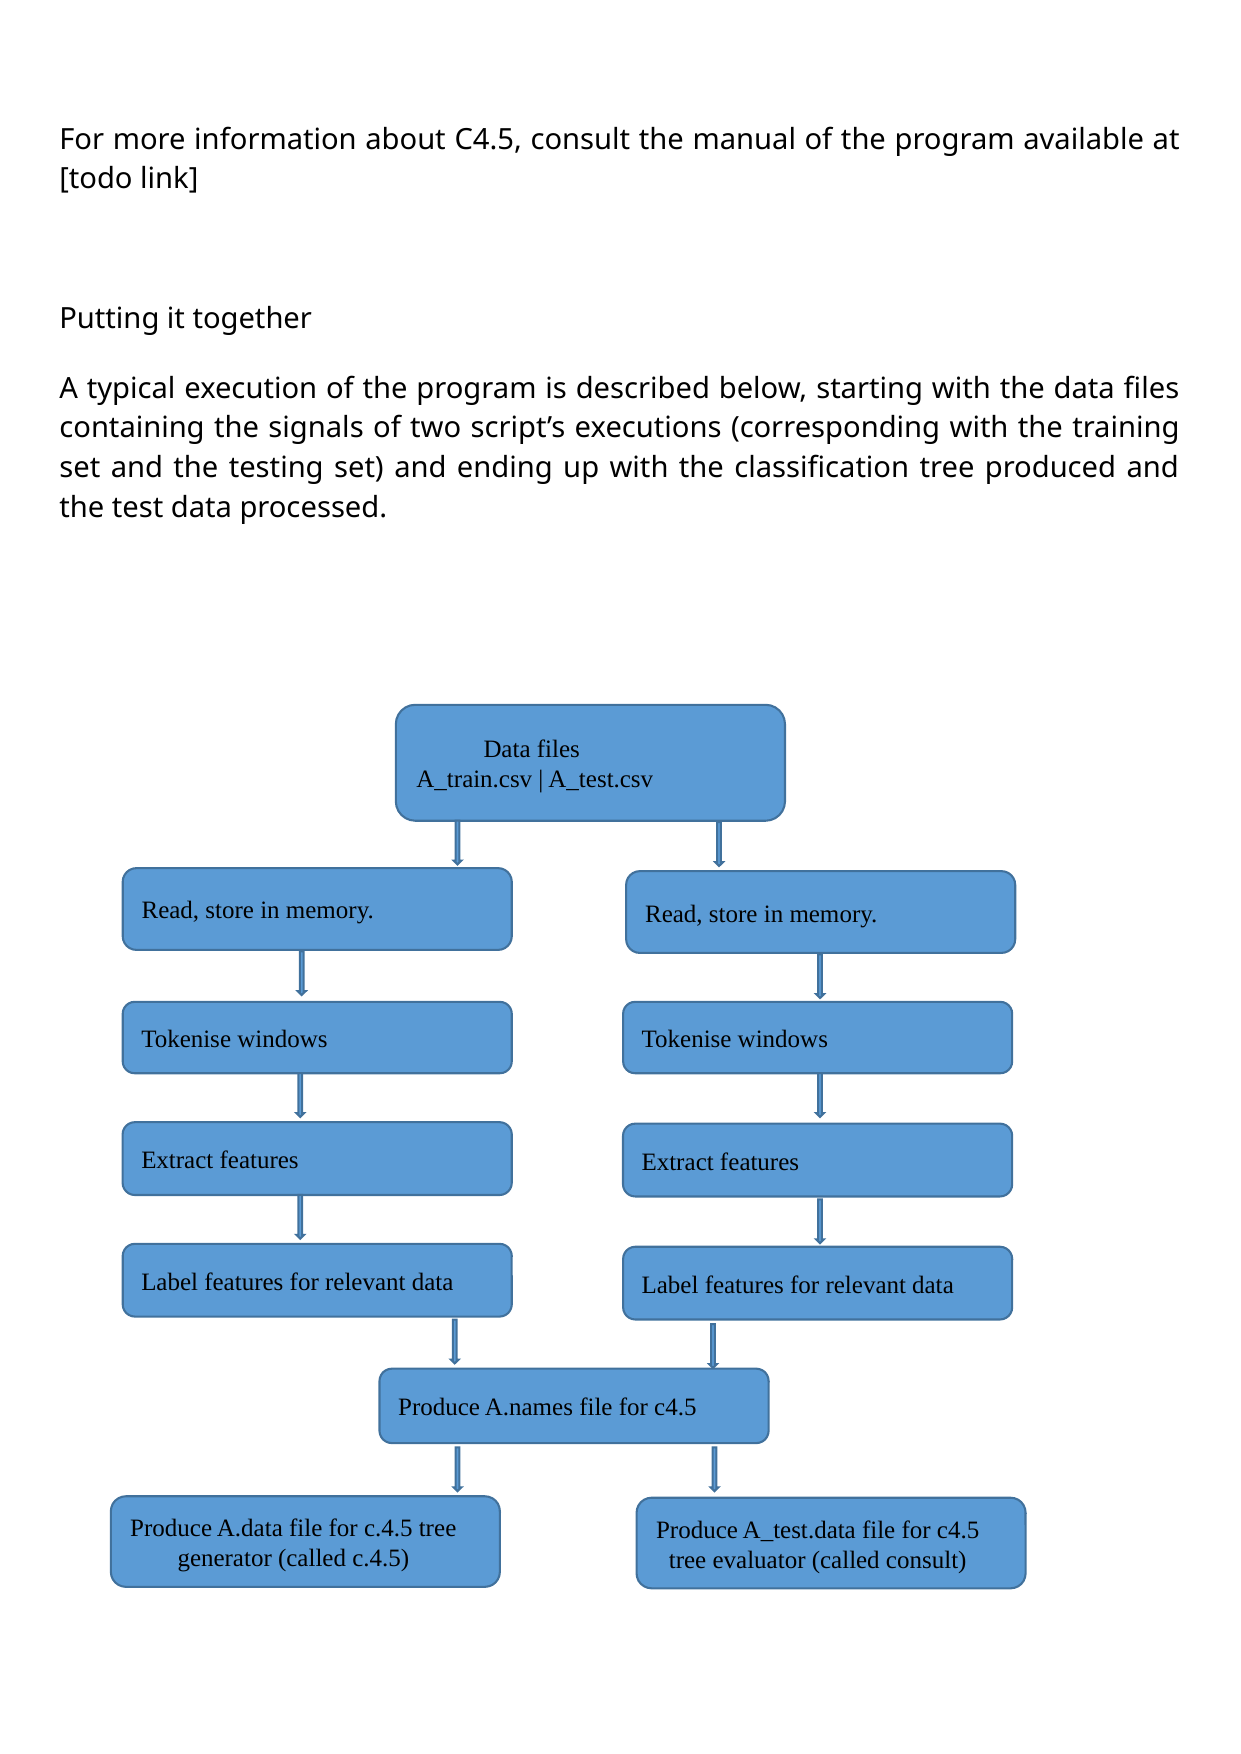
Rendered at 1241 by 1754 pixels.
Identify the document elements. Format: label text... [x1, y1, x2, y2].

text Putting it together [59, 297, 1181, 337]
text For more information about C4.5, consult the manual of the program available at [todo link] [59, 118, 1181, 197]
text A typical execution of the program is described below, starting with the data files containing the signals of two script’s executions (corresponding with the training set and the testing set) and ending up with the classification tree produced and the test data processed. [59, 367, 1181, 526]
